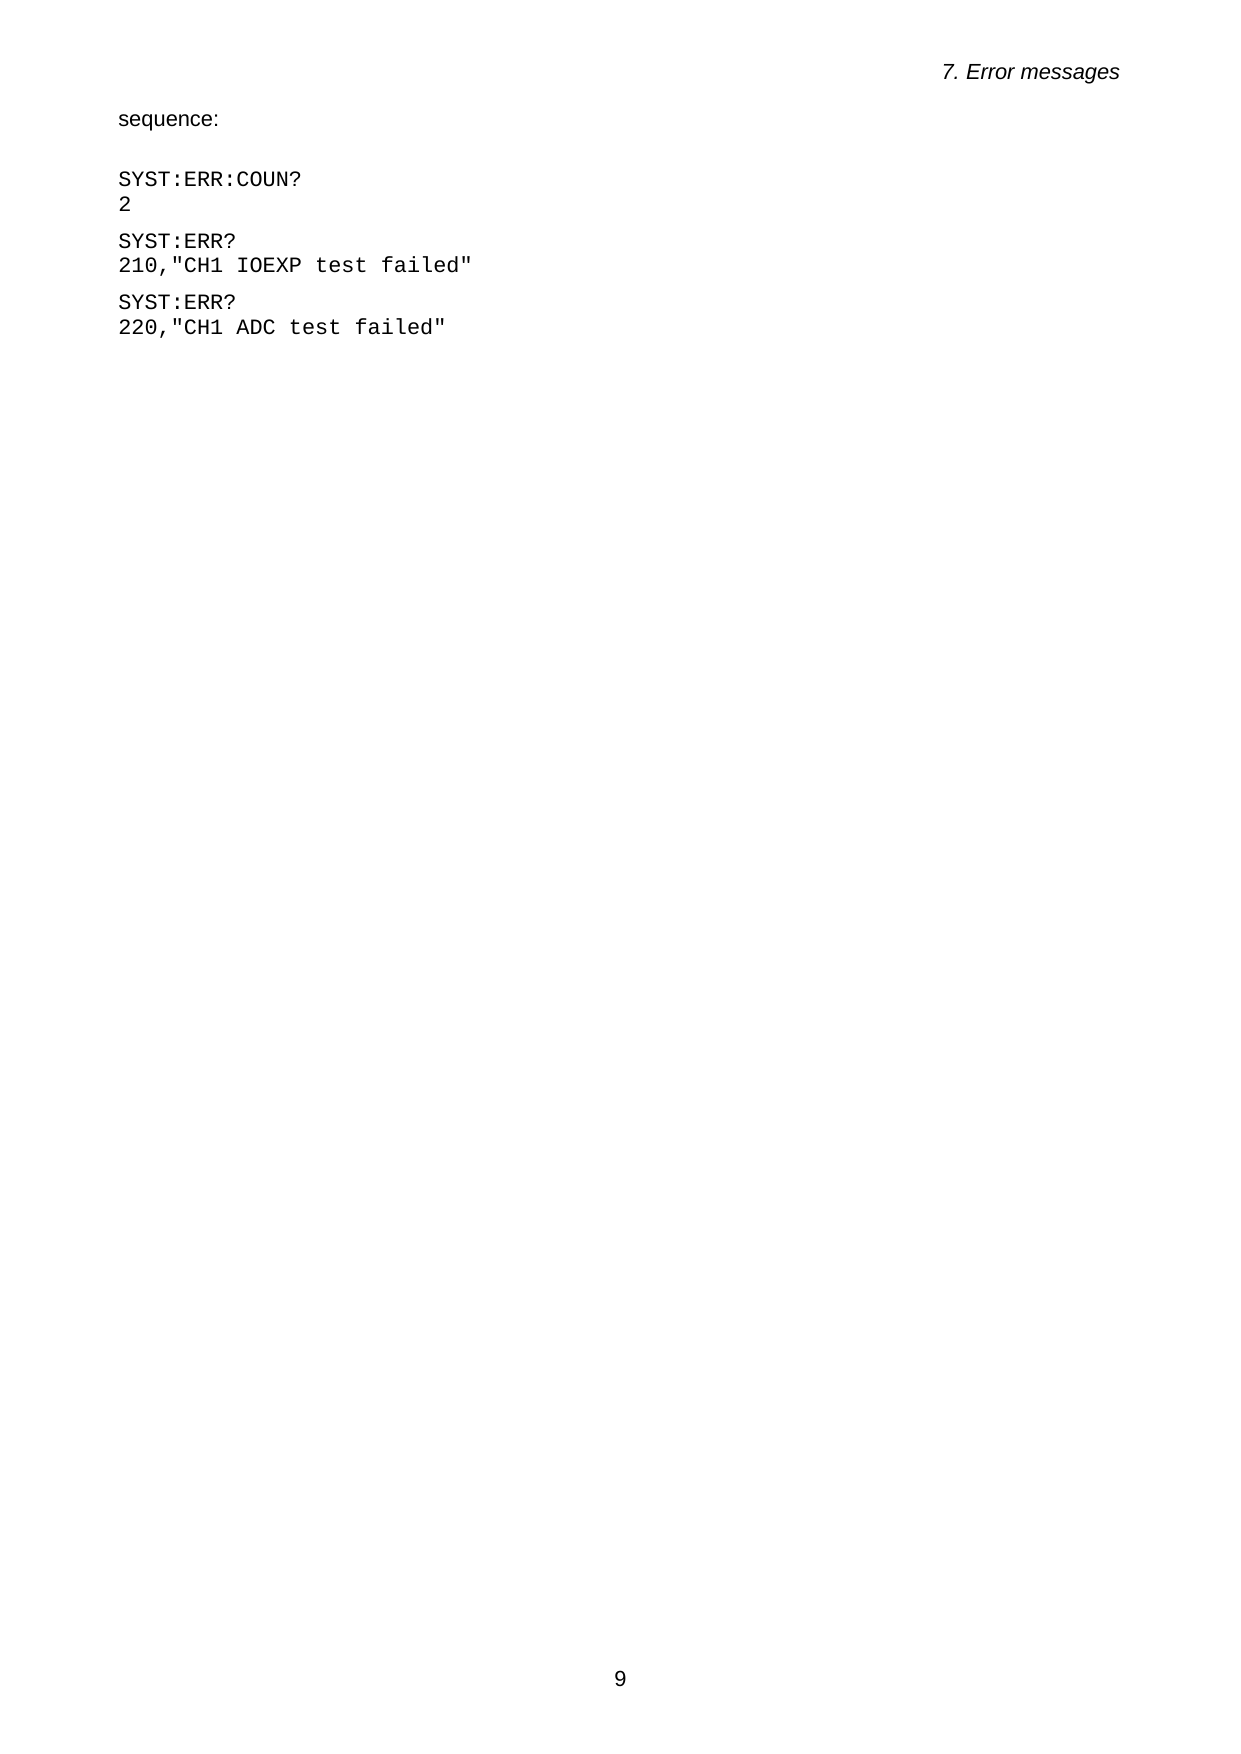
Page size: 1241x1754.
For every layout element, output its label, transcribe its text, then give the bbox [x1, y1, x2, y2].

text SYST:ERR:COUN? [118, 168, 1122, 193]
text sequence: [118, 106, 1122, 131]
text 210,"CH1 IOEXP test failed" [118, 254, 1122, 279]
text 220,"CH1 ADC test failed" [118, 316, 1122, 341]
text SYST:ERR? [118, 291, 1122, 316]
text SYST:ERR? [118, 230, 1122, 254]
text 2 [118, 193, 1122, 218]
